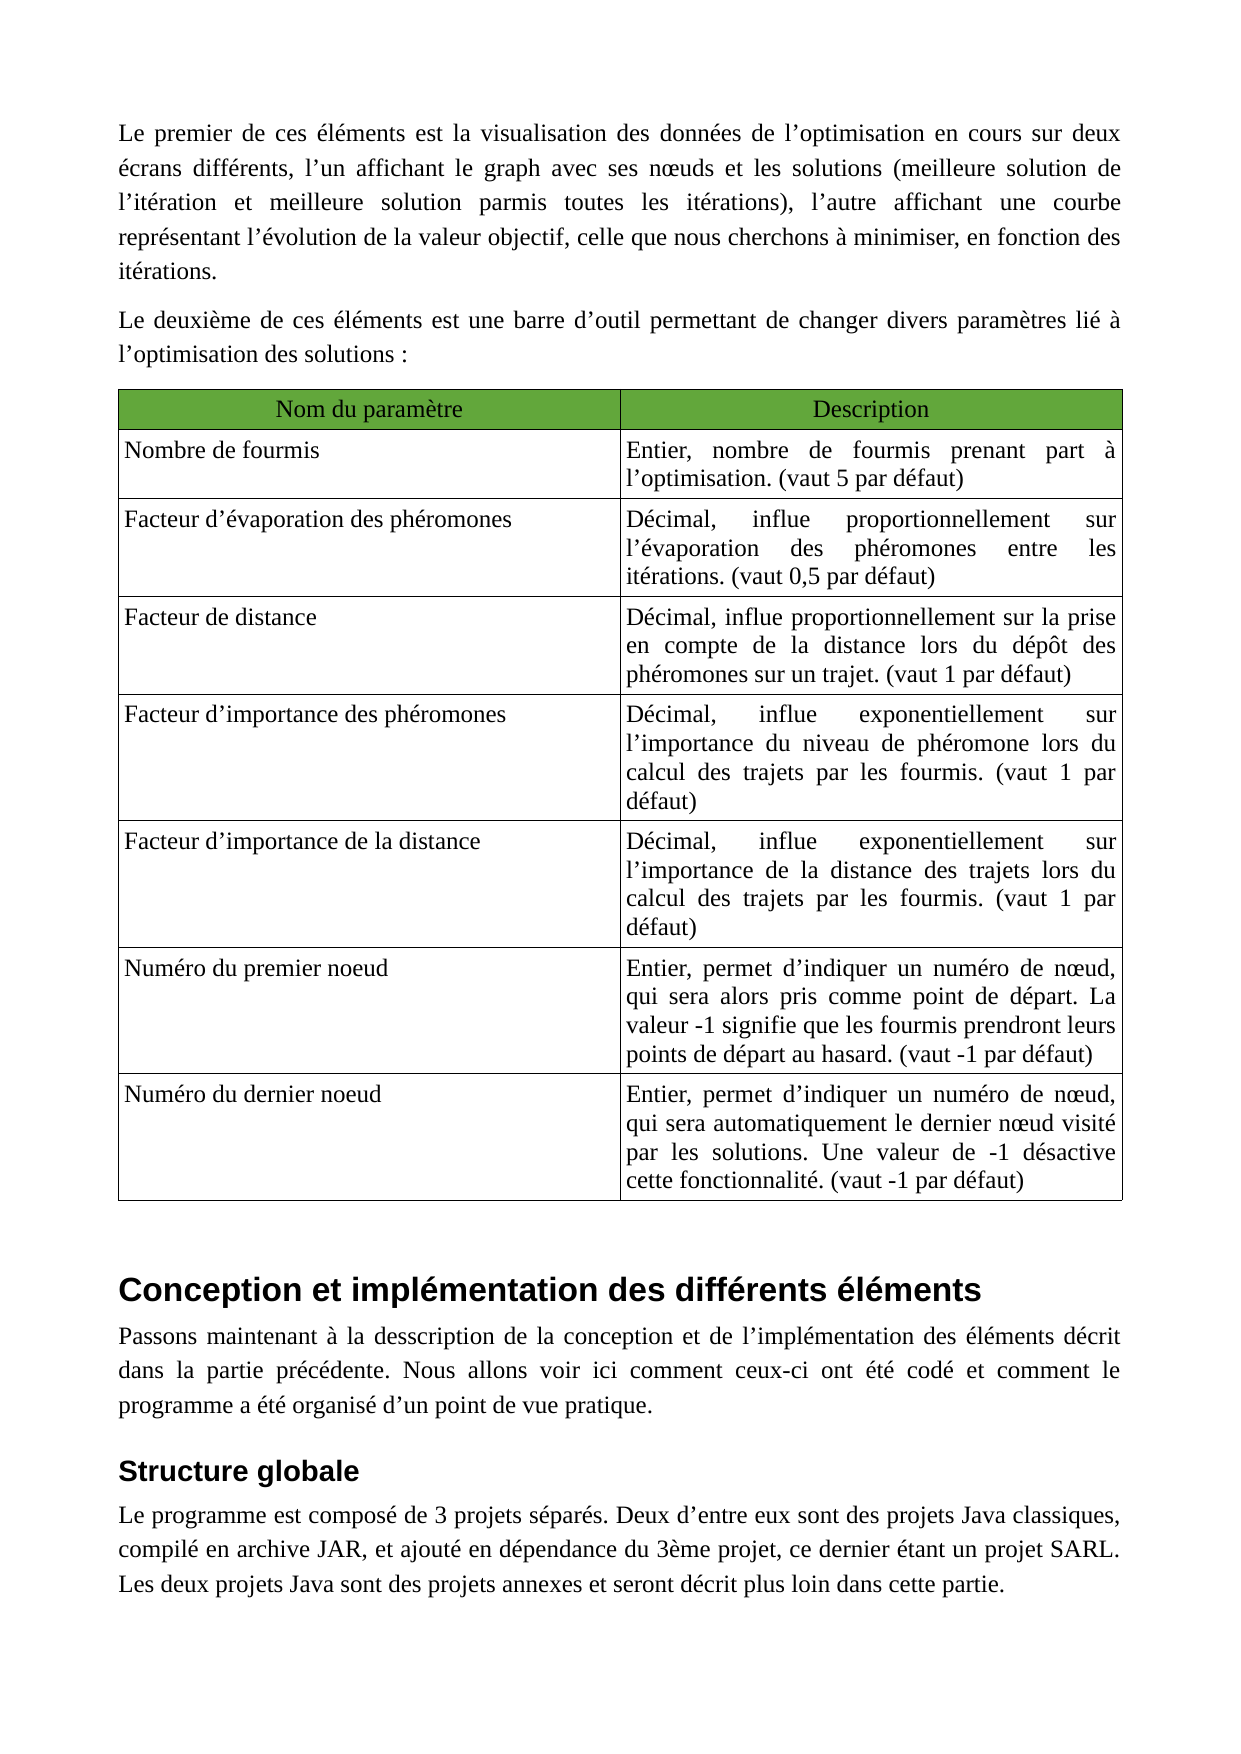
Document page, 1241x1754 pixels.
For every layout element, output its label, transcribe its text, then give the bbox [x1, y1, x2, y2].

table_cell Numéro du premier noeud [119, 948, 620, 1073]
text Le premier de ces éléments est la visualisation des données de l’optimisation en cours sur deux écrans différents, l’un affichant le graph avec ses nœuds et les solutions (meilleure solution de l’itération et meilleure solution parmis toutes les itérations), l’autre affichant une courbe représentant l’évolution de la valeur objectif, celle que nous cherchons à minimiser, en fonction des itérations. [118, 118, 1122, 285]
table_cell Entier, permet d’indiquer un numéro de nœud, qui sera automatiquement le dernier nœud visité par les solutions. Une valeur de -1 désactive cette fonctionnalité. (vaut -1 par défaut) [621, 1074, 1122, 1200]
text Passons maintenant à la desscription de la conception et de l’implémentation des éléments décrit dans la partie précédente. Nous allons voir ici comment ceux-ci ont été codé et comment le programme a été organisé d’un point de vue pratique. [118, 1321, 1122, 1419]
table_cell Facteur de distance [119, 597, 620, 694]
text Le deuxième de ces éléments est une barre d’outil permettant de changer divers paramètres lié à l’optimisation des solutions : [118, 305, 1122, 368]
table_cell Décimal, influe exponentiellement sur l’importance du niveau de phéromone lors du calcul des trajets par les fourmis. (vaut 1 par défaut) [621, 695, 1122, 820]
table_cell Nombre de fourmis [119, 430, 620, 498]
subtitle Conception et implémentation des différents éléments [118, 1270, 1122, 1308]
table_header Description [621, 390, 1122, 429]
table_cell Facteur d’importance de la distance [119, 821, 620, 947]
table_cell Entier, permet d’indiquer un numéro de nœud, qui sera alors pris comme point de départ. La valeur -1 signifie que les fourmis prendront leurs points de départ au hasard. (vaut -1 par défaut) [621, 948, 1122, 1073]
table_cell Facteur d’importance des phéromones [119, 695, 620, 820]
table_cell Décimal, influe proportionnellement sur l’évaporation des phéromones entre les itérations. (vaut 0,5 par défaut) [621, 499, 1122, 596]
subtitle Structure globale [118, 1454, 1122, 1487]
table_cell Décimal, influe proportionnellement sur la prise en compte de la distance lors du dépôt des phéromones sur un trajet. (vaut 1 par défaut) [621, 597, 1122, 694]
table_cell Décimal, influe exponentiellement sur l’importance de la distance des trajets lors du calcul des trajets par les fourmis. (vaut 1 par défaut) [621, 821, 1122, 947]
table_cell Numéro du dernier noeud [119, 1074, 620, 1200]
table_header Nom du paramètre [119, 390, 620, 429]
text Le programme est composé de 3 projets séparés. Deux d’entre eux sont des projets Java classiques, compilé en archive JAR, et ajouté en dépendance du 3ème projet, ce dernier étant un projet SARL. Les deux projets Java sont des projets annexes et seront décrit plus loin dans cette partie. [118, 1500, 1122, 1598]
table_cell Facteur d’évaporation des phéromones [119, 499, 620, 596]
table_cell Entier, nombre de fourmis prenant part à l’optimisation. (vaut 5 par défaut) [621, 430, 1122, 498]
